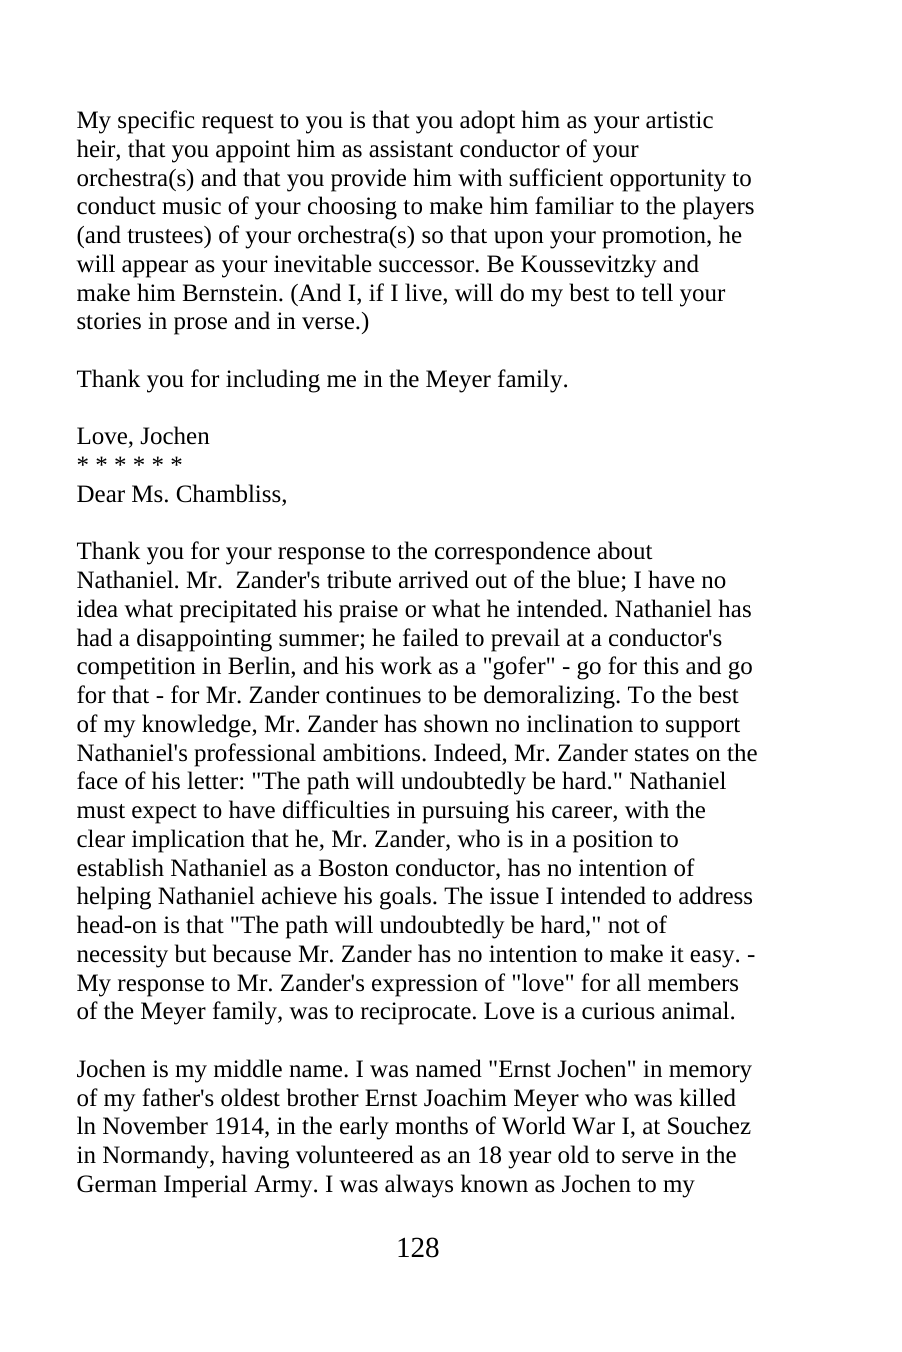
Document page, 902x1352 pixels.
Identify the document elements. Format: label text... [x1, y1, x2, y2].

text Thank you for including me in the Meyer family. [76, 364, 759, 393]
text Jochen is my middle name. I was named "Ernst Jochen" in memory of my father's oldest brother Ernst Joachim Meyer who was killed ln November 1914, in the early months of World War I, at Souchez in Normandy, having volunteered as an 18 year old to serve in the German Imperial Army. I was always known as Jochen to my [76, 1054, 759, 1198]
text Thank you for your response to the correspondence about Nathaniel. Mr. Zander's tribute arrived out of the blue; I have no idea what precipitated his praise or what he intended. Nathaniel has had a disappointing summer; he failed to prevail at a conductor's competition in Berlin, and his work as a "gofer" - go for this and go for that - for Mr. Zander continues to be demoralizing. To the best of my knowledge, Mr. Zander has shown no inclination to support Nathaniel's professional ambitions. Indeed, Mr. Zander states on the face of his letter: "The path will undoubtedly be hard." Nathaniel must expect to have difficulties in pursuing his career, with the clear implication that he, Mr. Zander, who is in a position to establish Nathaniel as a Boston conductor, has no intention of helping Nathaniel achieve his goals. The issue I intended to address head-on is that "The path will undoubtedly be hard," not of necessity but because Mr. Zander has no intention to make it easy. - My response to Mr. Zander's expression of "love" for all members of the Meyer family, was to reciprocate. Love is a curious animal. [76, 536, 759, 1025]
text Love, Jochen [76, 421, 759, 450]
text Dear Ms. Chambliss, [76, 479, 759, 508]
text * * * * * * [76, 450, 759, 479]
text My specific request to you is that you adopt him as your artistic heir, that you appoint him as assistant conductor of your orchestra(s) and that you provide him with sufficient opportunity to conduct music of your choosing to make him familiar to the players (and trustees) of your orchestra(s) so that upon your promotion, he will appear as your inevitable successor. Be Koussevitzky and make him Bernstein. (And I, if I live, will do my best to tell your stories in prose and in verse.) [76, 105, 759, 335]
